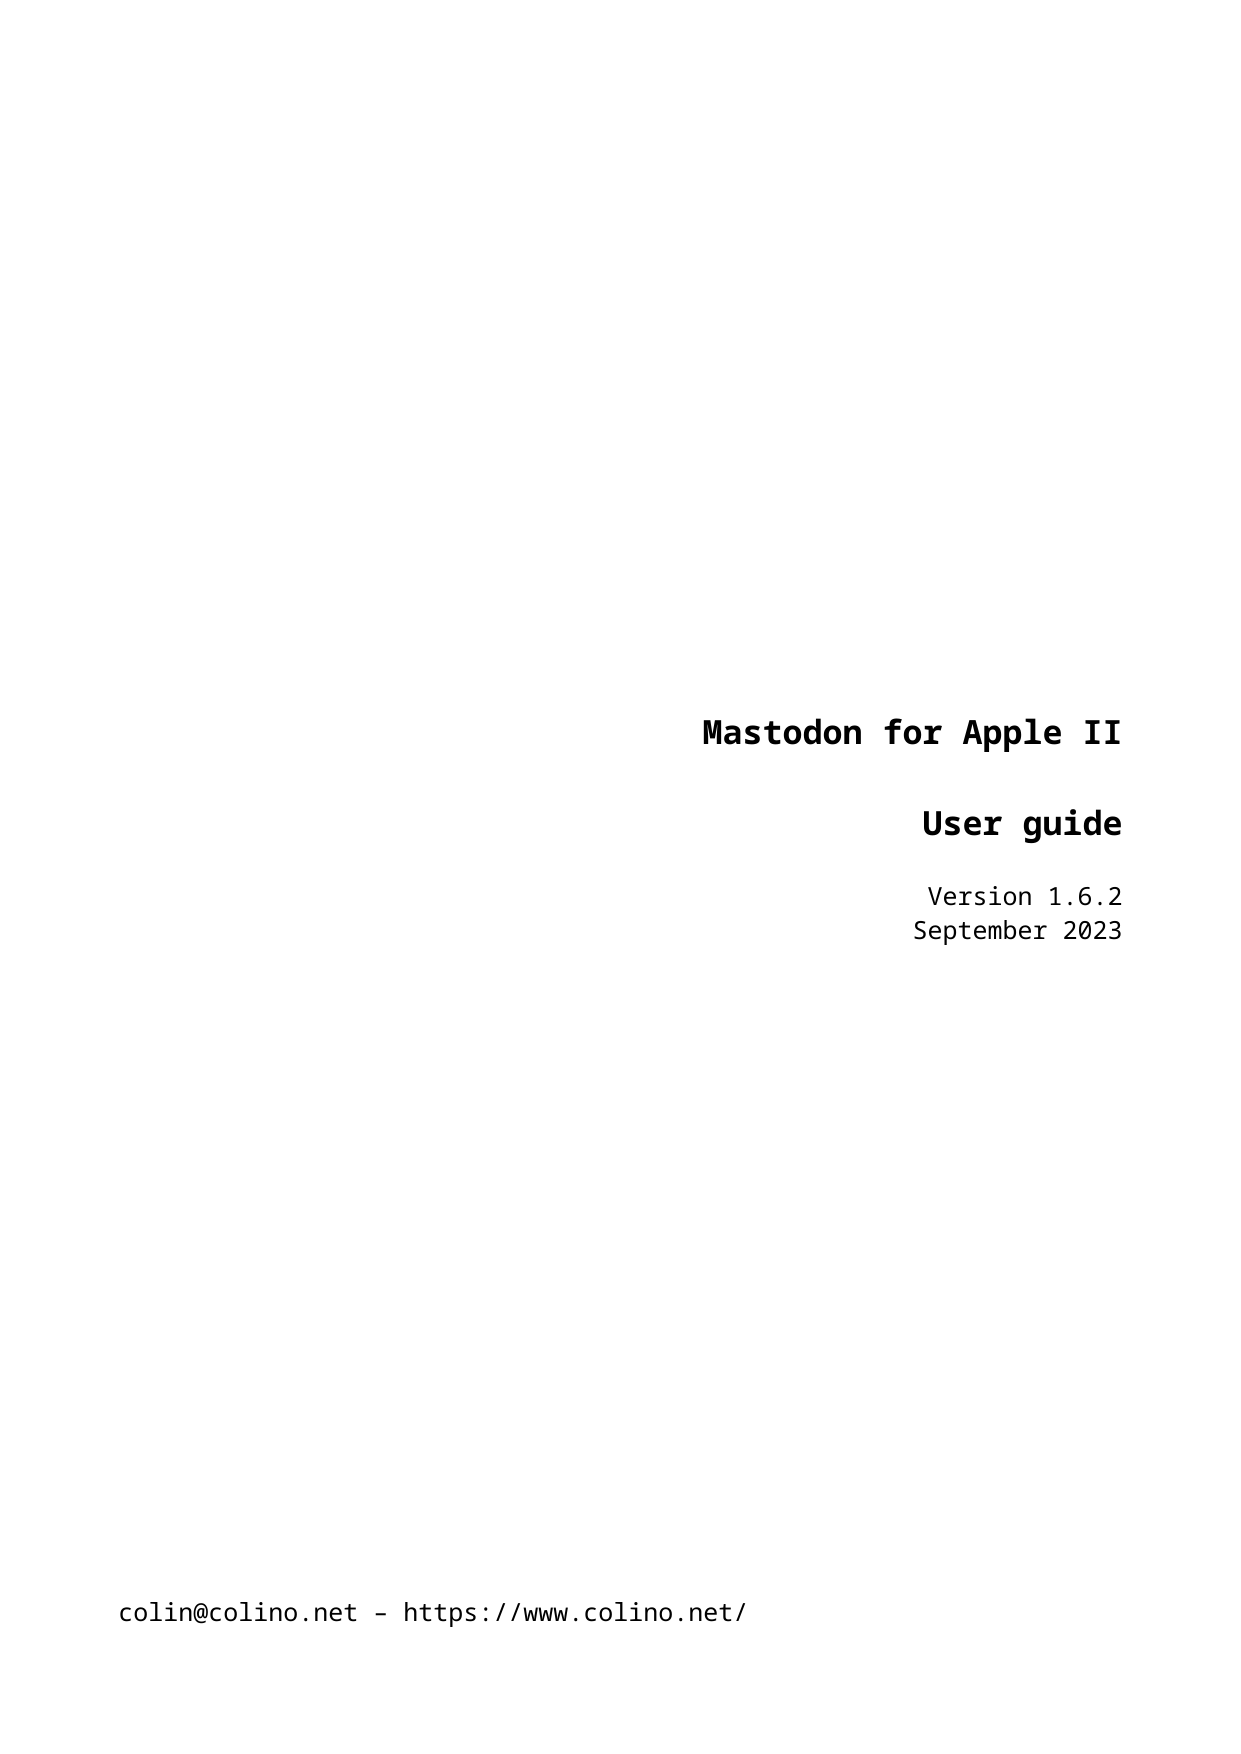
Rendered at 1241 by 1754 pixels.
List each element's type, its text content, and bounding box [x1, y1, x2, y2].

text User guide [118, 799, 1122, 845]
text colin@colino.net – https://www.colino.net/ [118, 1594, 1122, 1628]
text Mastodon for Apple II [118, 708, 1122, 754]
text September 2023 [118, 913, 1122, 947]
text Version 1.6.2 [118, 879, 1122, 913]
